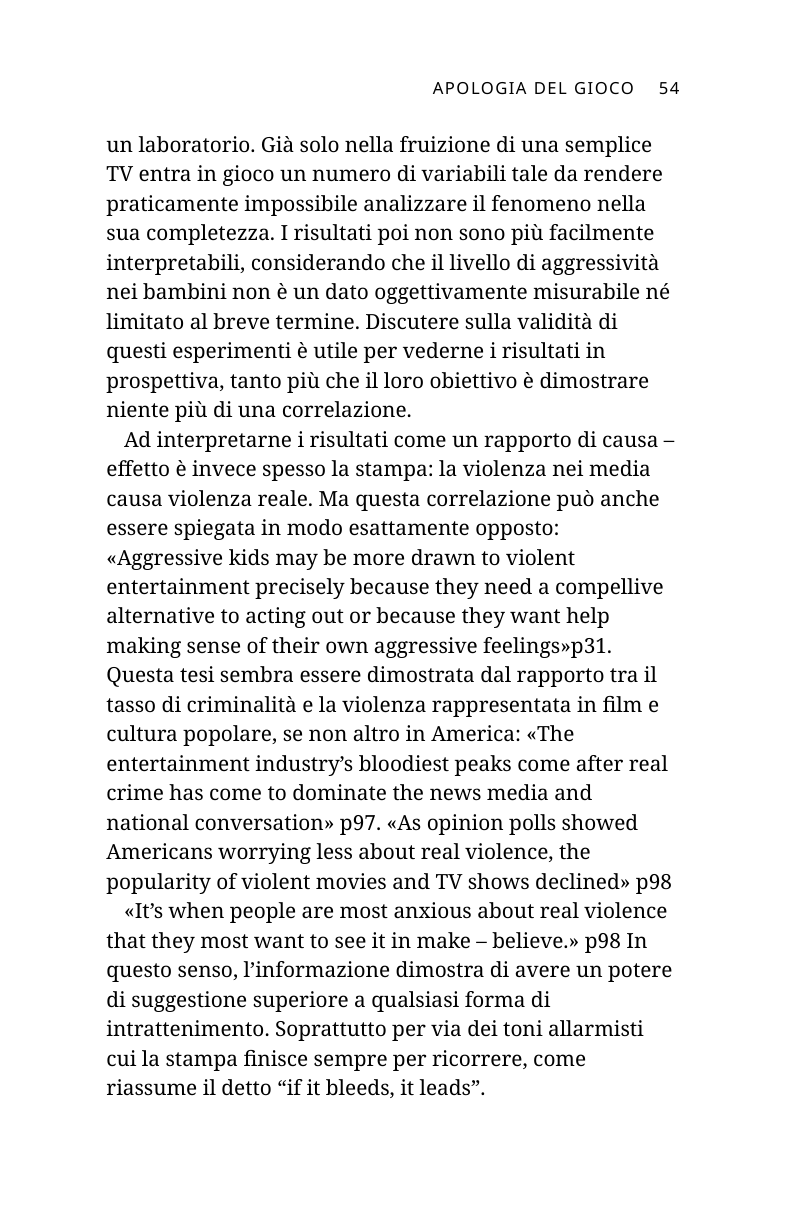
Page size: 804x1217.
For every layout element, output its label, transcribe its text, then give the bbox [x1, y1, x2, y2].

text «It’s when people are most anxious about real violence that they most want to see it in make – believe.» p98 In questo senso, l’informazione dimostra di avere un potere di suggestione superiore a qualsiasi forma di intrattenimento. Soprattutto per via dei toni allarmisti cui la stampa finisce sempre per ricorrere, come riassume il detto “if it bleeds, it leads”. [106, 895, 679, 1102]
text Ad interpretarne i risultati come un rapporto di causa – effetto è invece spesso la stampa: la violenza nei media causa violenza reale. Ma questa correlazione può anche essere spiegata in modo esattamente opposto: «Aggressive kids may be more drawn to violent entertainment precisely because they need a compellive alternative to acting out or because they want help making sense of their own aggressive feelings»p31. Questa tesi sembra essere dimostrata dal rapporto tra il tasso di criminalità e la violenza rappresentata in film e cultura popolare, se non altro in America: «The entertainment industry’s bloodiest peaks come after real crime has come to dominate the news media and national conversation» p97. «As opinion polls showed Americans worrying less about real violence, the popularity of violent movies and TV shows declined» p98 [106, 424, 679, 895]
text un laboratorio. Già solo nella fruizione di una semplice TV entra in gioco un numero di variabili tale da rendere praticamente impossibile analizzare il fenomeno nella sua completezza. I risultati poi non sono più facilmente interpretabili, considerando che il livello di aggressività nei bambini non è un dato oggettivamente misurabile né limitato al breve termine. Discutere sulla validità di questi esperimenti è utile per vederne i risultati in prospettiva, tanto più che il loro obiettivo è dimostrare niente più di una correlazione. [106, 129, 679, 424]
